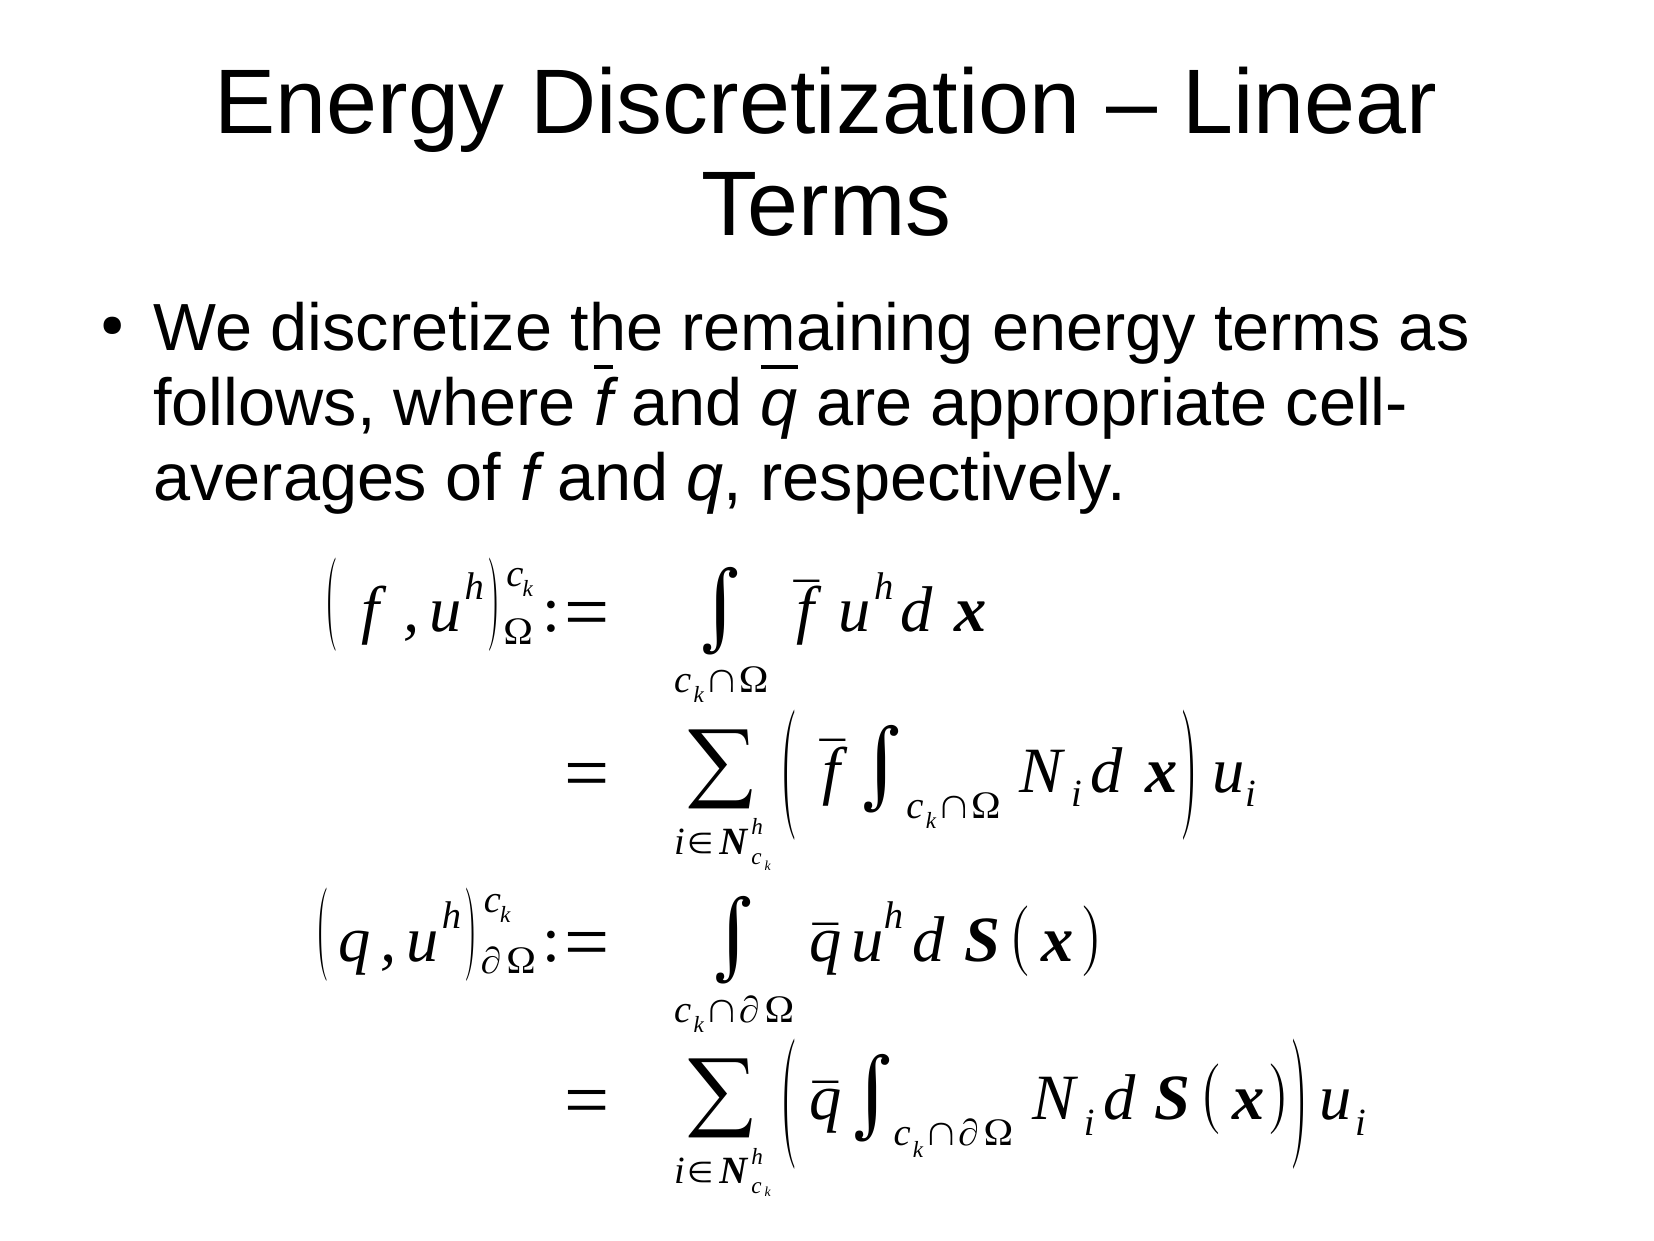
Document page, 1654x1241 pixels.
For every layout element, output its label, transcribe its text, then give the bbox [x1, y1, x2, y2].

list We discretize the remaining energy terms as follows, where f and q are appropriate cell-averages of f and q, respectively. [82, 290, 1571, 515]
chart [300, 544, 1381, 1201]
title Energy Discretization – Linear Terms [82, 49, 1571, 257]
